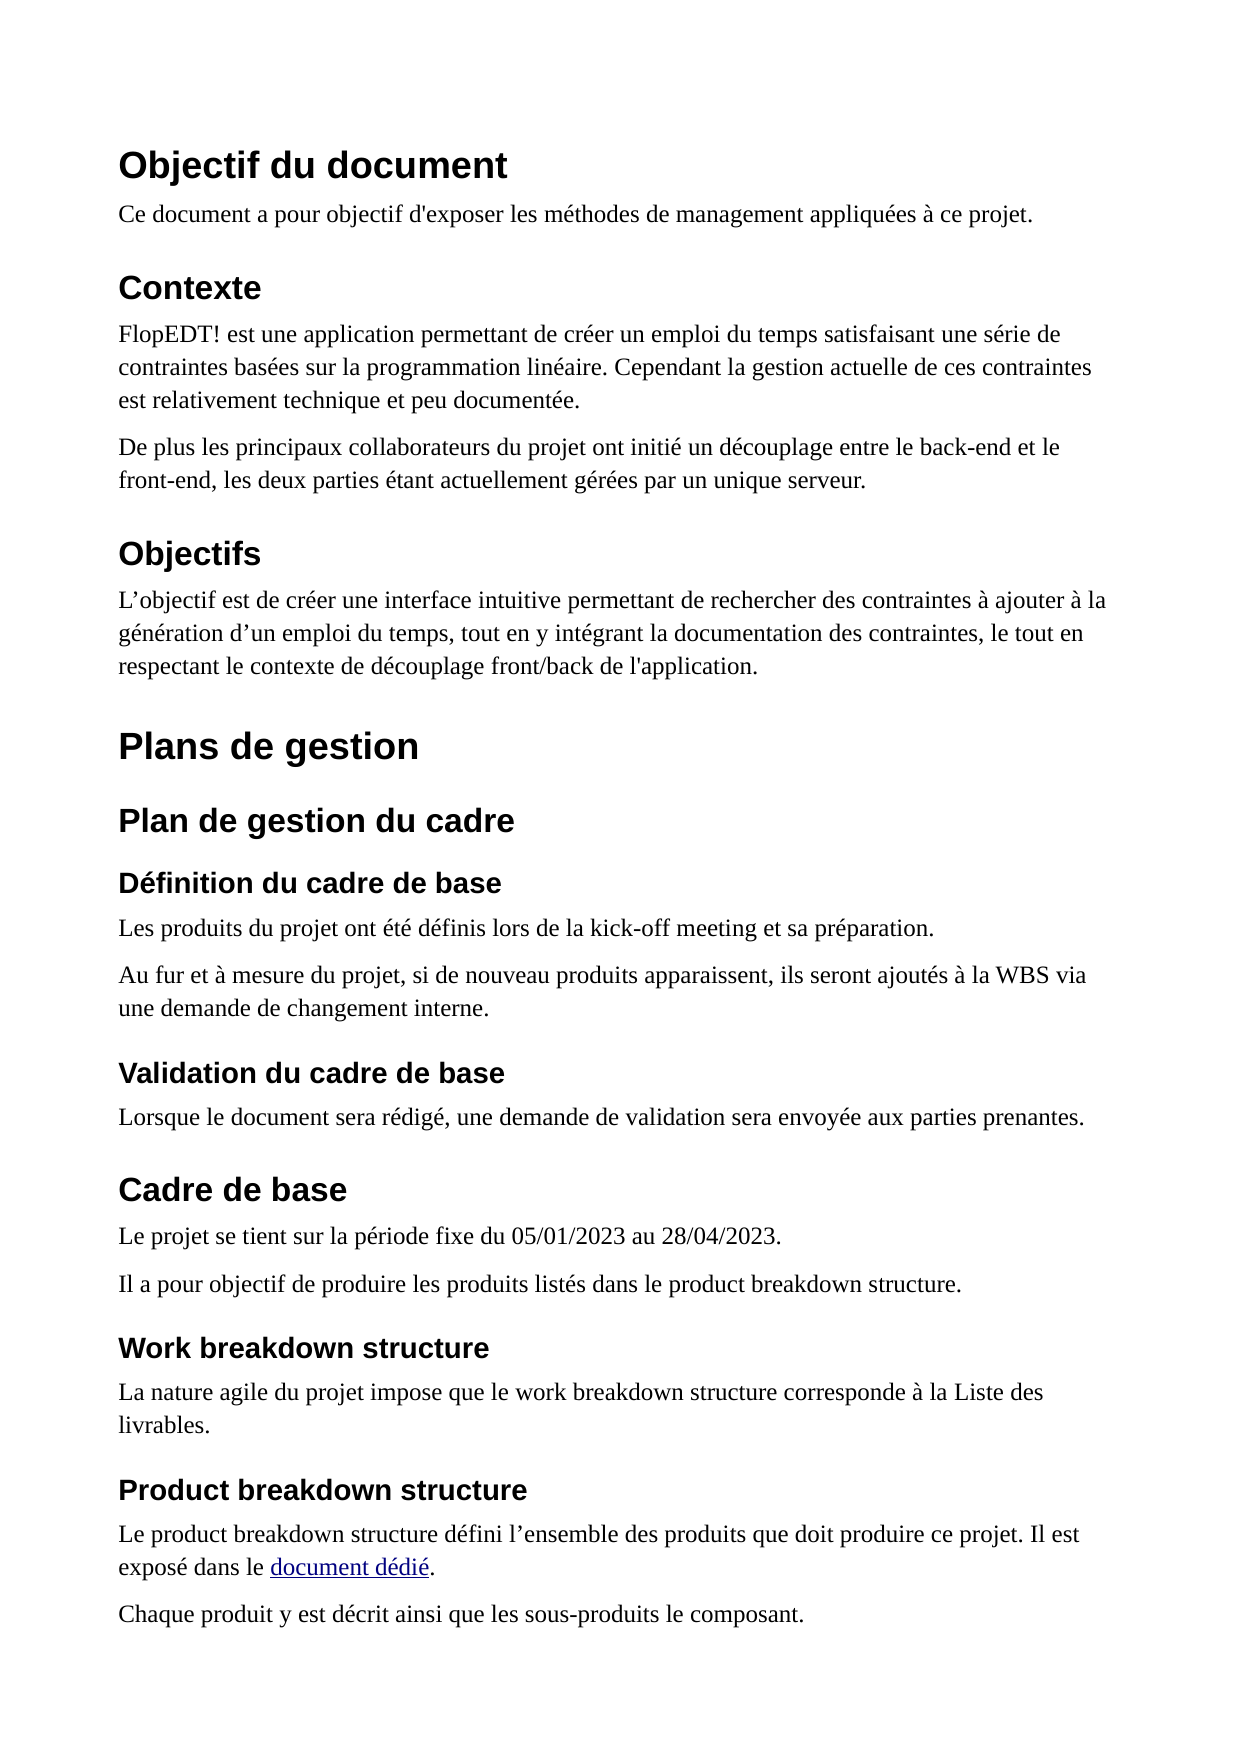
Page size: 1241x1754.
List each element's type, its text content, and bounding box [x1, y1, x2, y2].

subtitle Contexte [118, 268, 1122, 306]
text Lorsque le document sera rédigé, une demande de validation sera envoyée aux parties prenantes. [118, 1102, 1122, 1131]
subtitle Objectifs [118, 534, 1122, 573]
text Au fur et à mesure du projet, si de nouveau produits apparaissent, ils seront ajoutés à la WBS via une demande de changement interne. [118, 960, 1122, 1022]
text FlopEDT! est une application permettant de créer un emploi du temps satisfaisant une série de contraintes basées sur la programmation linéaire. Cependant la gestion actuelle de ces contraintes est relativement technique et peu documentée. [118, 319, 1122, 414]
text Chaque produit y est décrit ainsi que les sous-produits le composant. [118, 1599, 1122, 1628]
subtitle Product breakdown structure [118, 1473, 1122, 1506]
text La nature agile du projet impose que le work breakdown structure corresponde à la Liste des livrables. [118, 1377, 1122, 1439]
text Les produits du projet ont été définis lors de la kick-off meeting et sa préparation. [118, 913, 1122, 941]
subtitle Plan de gestion du cadre [118, 801, 1122, 839]
text De plus les principaux collaborateurs du projet ont initié un découplage entre le back-end et le front-end, les deux parties étant actuellement gérées par un unique serveur. [118, 432, 1122, 494]
text Le product breakdown structure défini l’ensemble des produits que doit produire ce projet. Il est exposé dans le document dédié. [118, 1519, 1122, 1581]
subtitle Plans de gestion [118, 724, 1122, 767]
text L’objectif est de créer une interface intuitive permettant de rechercher des contraintes à ajouter à la génération d’un emploi du temps, tout en y intégrant la documentation des contraintes, le tout en respectant le contexte de découplage front/back de l'application. [118, 585, 1122, 680]
subtitle Work breakdown structure [118, 1331, 1122, 1365]
subtitle Définition du cadre de base [118, 866, 1122, 900]
subtitle Objectif du document [118, 143, 1122, 187]
subtitle Cadre de base [118, 1170, 1122, 1209]
text Il a pour objectif de produire les produits listés dans le product breakdown structure. [118, 1269, 1122, 1298]
text Ce document a pour objectif d'exposer les méthodes de management appliquées à ce projet. [118, 199, 1122, 228]
subtitle Validation du cadre de base [118, 1056, 1122, 1089]
text Le projet se tient sur la période fixe du 05/01/2023 au 28/04/2023. [118, 1221, 1122, 1250]
